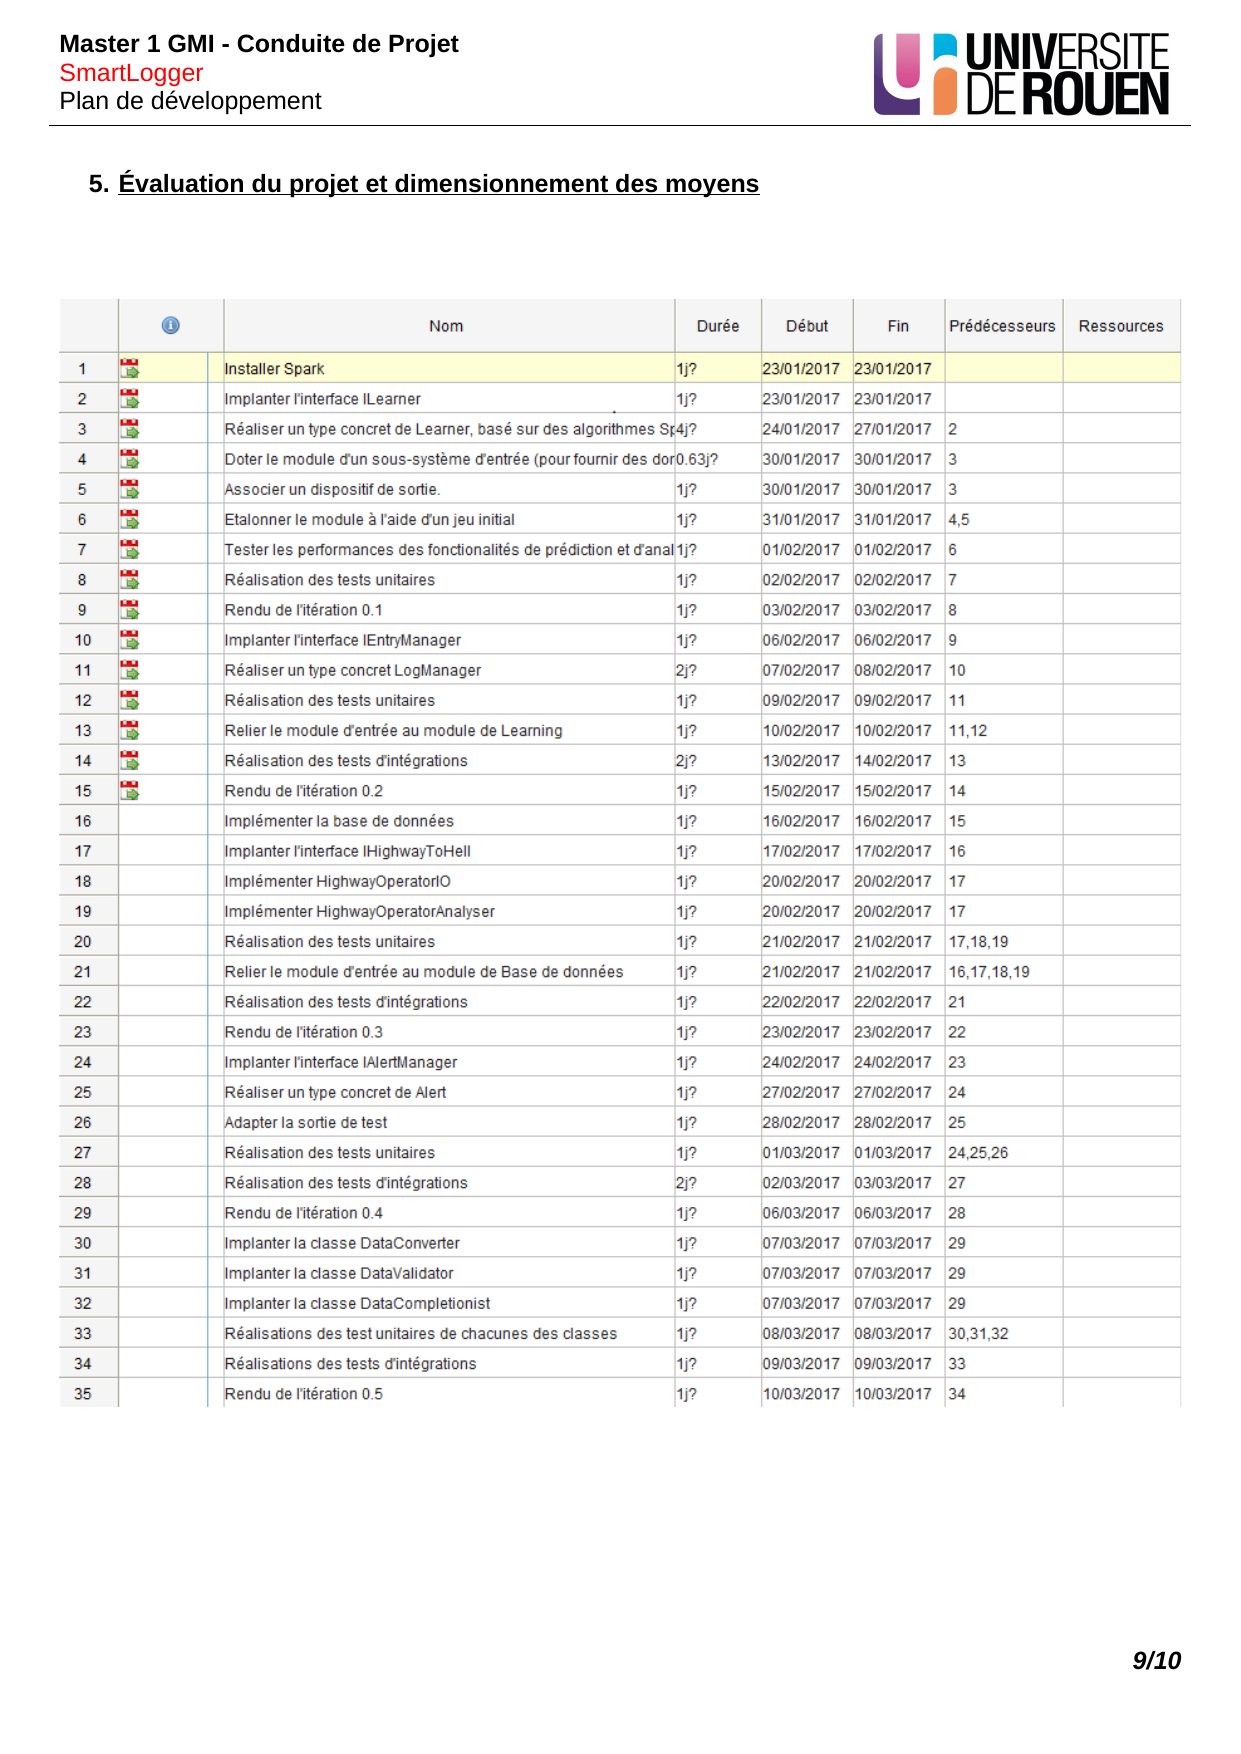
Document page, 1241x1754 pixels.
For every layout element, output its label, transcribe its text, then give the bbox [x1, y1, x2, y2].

picture [59, 299, 1182, 1407]
subtitle Évaluation du projet et dimensionnement des moyens [89, 169, 1181, 197]
picture [872, 32, 1170, 118]
